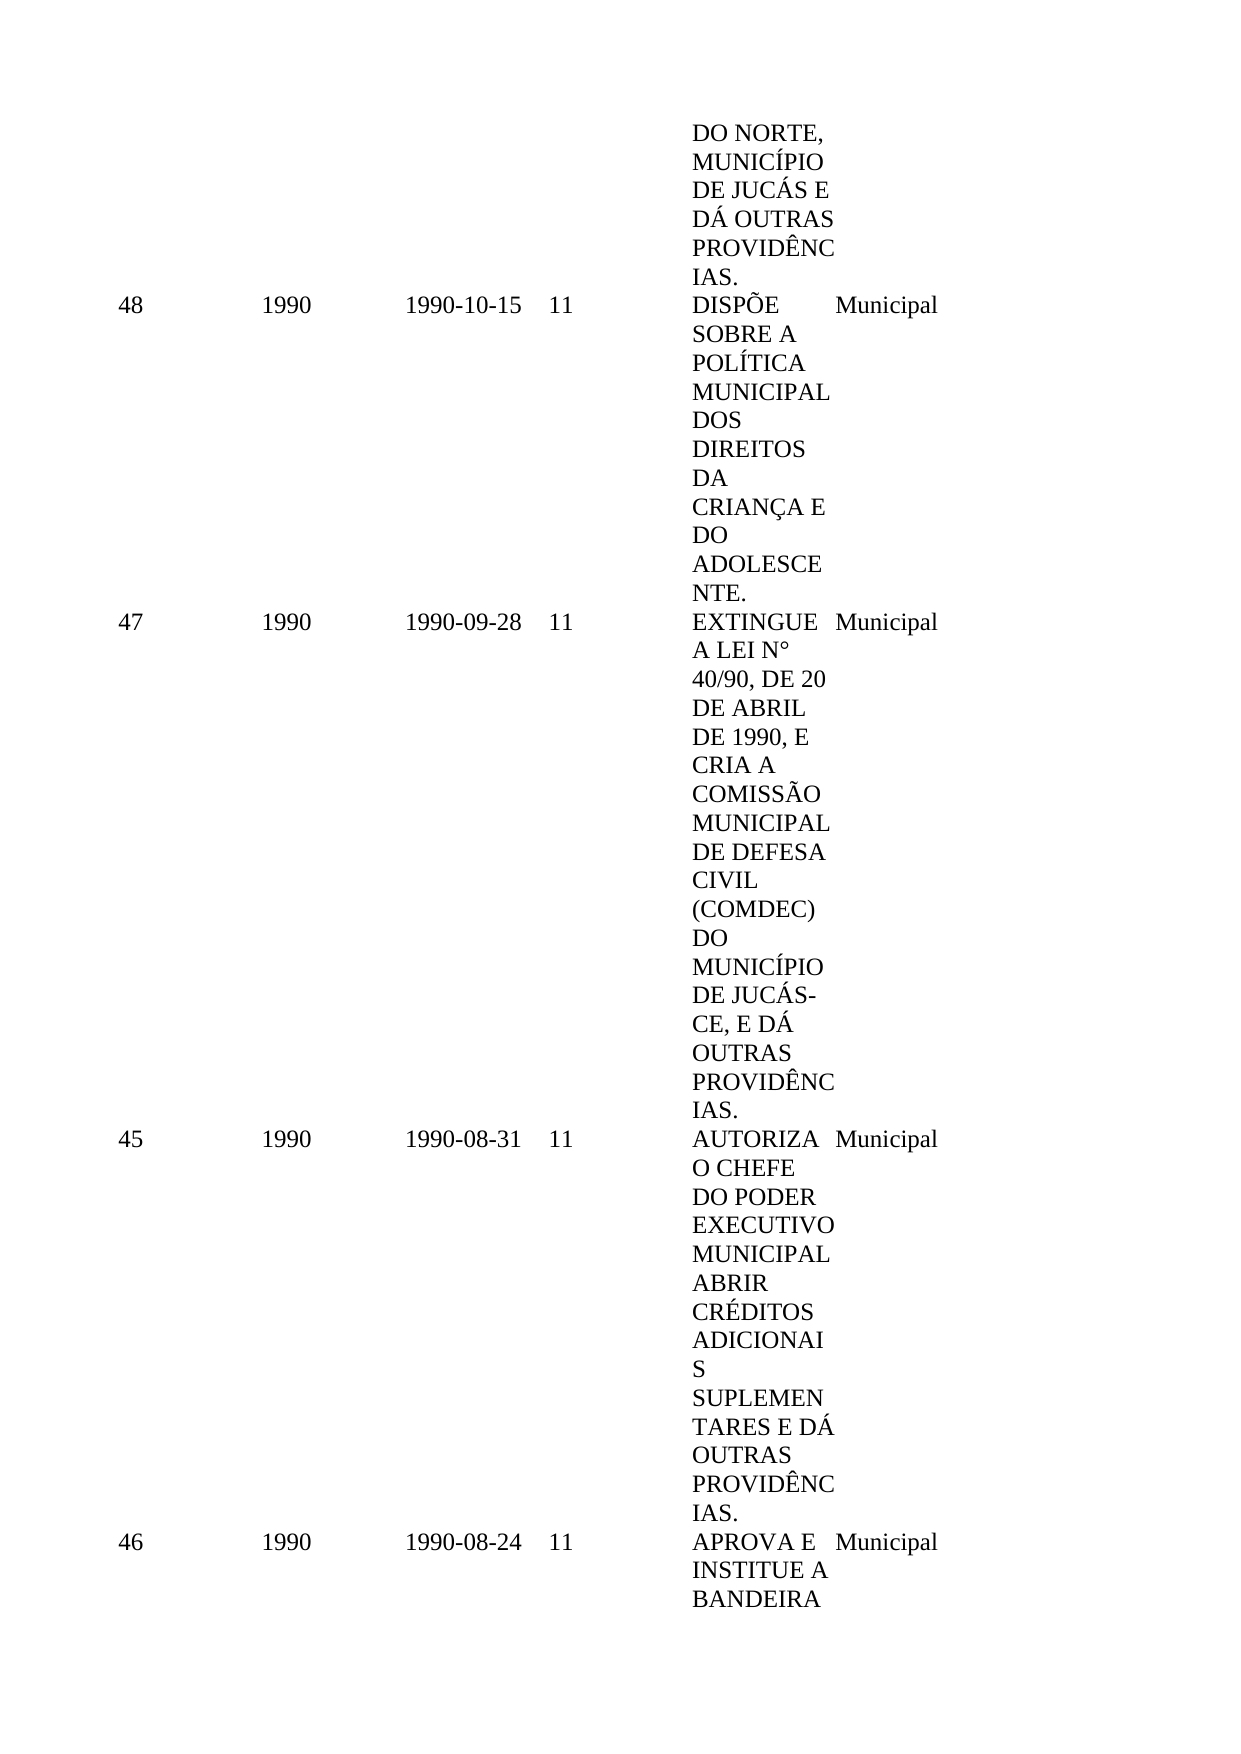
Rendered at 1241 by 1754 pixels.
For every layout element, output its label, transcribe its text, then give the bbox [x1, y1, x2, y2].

table_cell AUTORIZA O CHEFE DO PODER EXECUTIVO MUNICIPAL ABRIR CRÉDITOS ADICIONAIS SUPLEMENTARES E DÁ OUTRAS PROVIDÊNCIAS. [692, 1124, 835, 1527]
table_cell Municipal [835, 1124, 979, 1527]
table_cell 45 [118, 1124, 261, 1527]
table_cell 1990-09-28 [405, 607, 548, 1124]
table_cell [979, 291, 1122, 607]
table_cell 1990-08-31 [405, 1124, 548, 1527]
table_cell [405, 118, 548, 291]
table_cell [261, 118, 405, 291]
table_cell DISPÕE SOBRE A POLÍTICA MUNICIPAL DOS DIREITOS DA CRIANÇA E DO ADOLESCENTE. [692, 291, 835, 607]
table_cell [979, 1124, 1122, 1527]
table_cell 48 [118, 291, 261, 607]
table_cell 1990-10-15 [405, 291, 548, 607]
table_cell [118, 118, 261, 291]
table_cell [979, 1527, 1122, 1613]
table_cell Municipal [835, 291, 979, 607]
table_cell 1990 [261, 607, 405, 1124]
table_cell 1990 [261, 291, 405, 607]
table_cell 11 [548, 607, 692, 1124]
table_cell EXTINGUE A LEI N° 40/90, DE 20 DE ABRIL DE 1990, E CRIA A COMISSÃO MUNICIPAL DE DEFESA CIVIL (COMDEC) DO MUNICÍPIO DE JUCÁS-CE, E DÁ OUTRAS PROVIDÊNCIAS. [692, 607, 835, 1124]
table_cell 46 [118, 1527, 261, 1613]
table_cell DO NORTE, MUNICÍPIO DE JUCÁS E DÁ OUTRAS PROVIDÊNCIAS. [692, 118, 835, 291]
table_cell 1990 [261, 1527, 405, 1613]
table_cell [979, 607, 1122, 1124]
table_cell APROVA E INSTITUE A BANDEIRA [692, 1527, 835, 1613]
table_cell [835, 118, 979, 291]
table_cell 1990 [261, 1124, 405, 1527]
table_cell Municipal [835, 607, 979, 1124]
table_cell 1990-08-24 [405, 1527, 548, 1613]
table_cell Municipal [835, 1527, 979, 1613]
table_cell [979, 118, 1122, 291]
table_cell 11 [548, 1527, 692, 1613]
table_cell 11 [548, 291, 692, 607]
table_cell 11 [548, 1124, 692, 1527]
table_cell [548, 118, 692, 291]
table_cell 47 [118, 607, 261, 1124]
